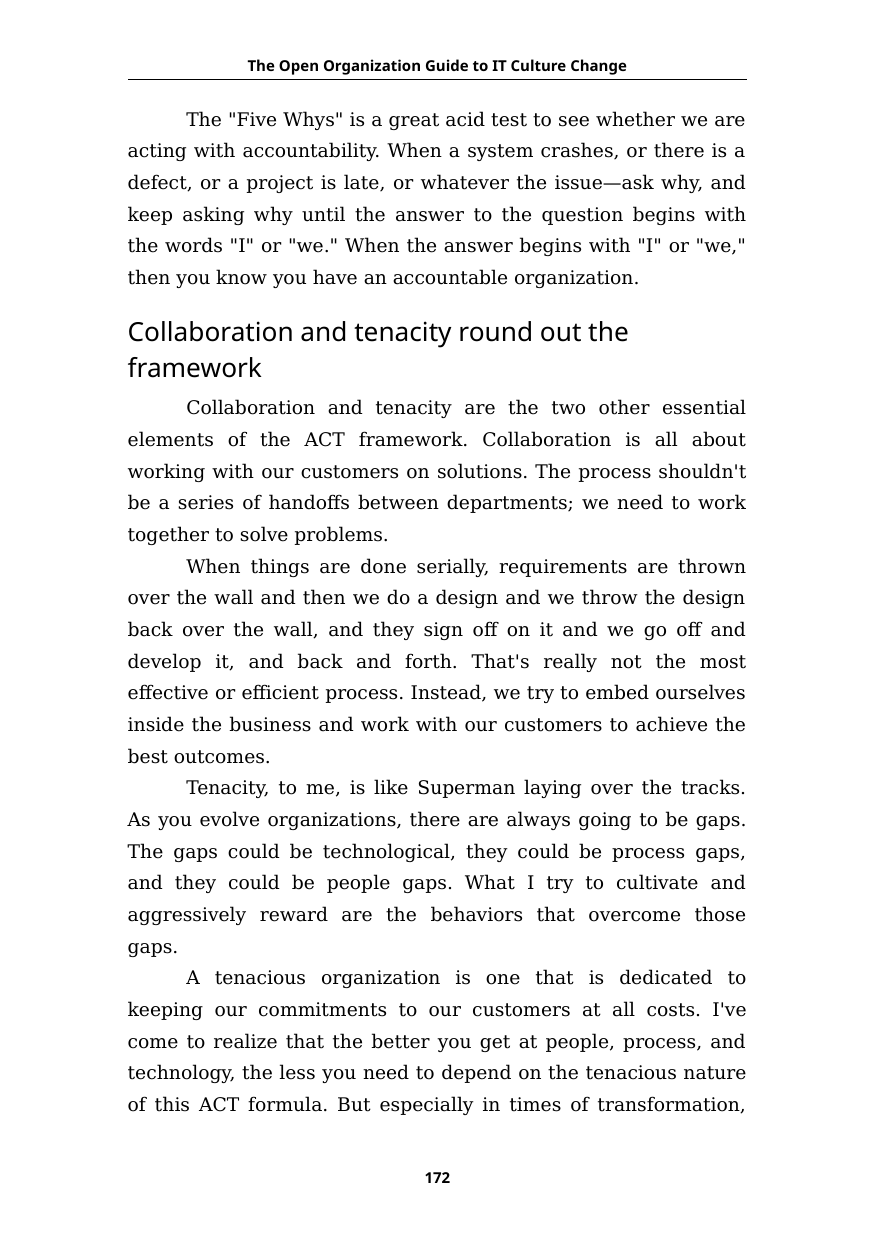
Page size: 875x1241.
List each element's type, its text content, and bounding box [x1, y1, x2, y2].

text When things are done serially, requirements are thrown over the wall and then we do a design and we throw the design back over the wall, and they sign off on it and we go off and develop it, and back and forth. That's really not the most effective or efficient process. Instead, we try to embed ourselves inside the business and work with our customers to achieve the best outcomes. [127, 556, 747, 767]
text The "Five Whys" is a great acid test to see whether we are acting with accountability. When a system crashes, or there is a defect, or a project is late, or whatever the issue—ask why, and keep asking why until the answer to the question begins with the words "I" or "we." When the answer begins with "I" or "we," then you know you have an accountable organization. [127, 109, 747, 289]
text Tenacity, to me, is like Superman laying over the tracks. As you evolve organizations, there are always going to be gaps. The gaps could be technological, they could be process gaps, and they could be people gaps. What I try to cultivate and aggressively reward are the behaviors that overcome those gaps. [127, 777, 747, 957]
text A tenacious organization is one that is dedicated to keeping our commitments to our customers at all costs. I've come to realize that the better you get at people, process, and technology, the less you need to depend on the tenacious nature of this ACT formula. But especially in times of transformation, [127, 967, 747, 1116]
text Collaboration and tenacity are the two other essential elements of the ACT framework. Collaboration is all about working with our customers on solutions. The process shouldn't be a series of handoffs between departments; we need to work together to solve problems. [127, 397, 747, 546]
subtitle Collaboration and tenacity round out the framework [127, 313, 747, 385]
